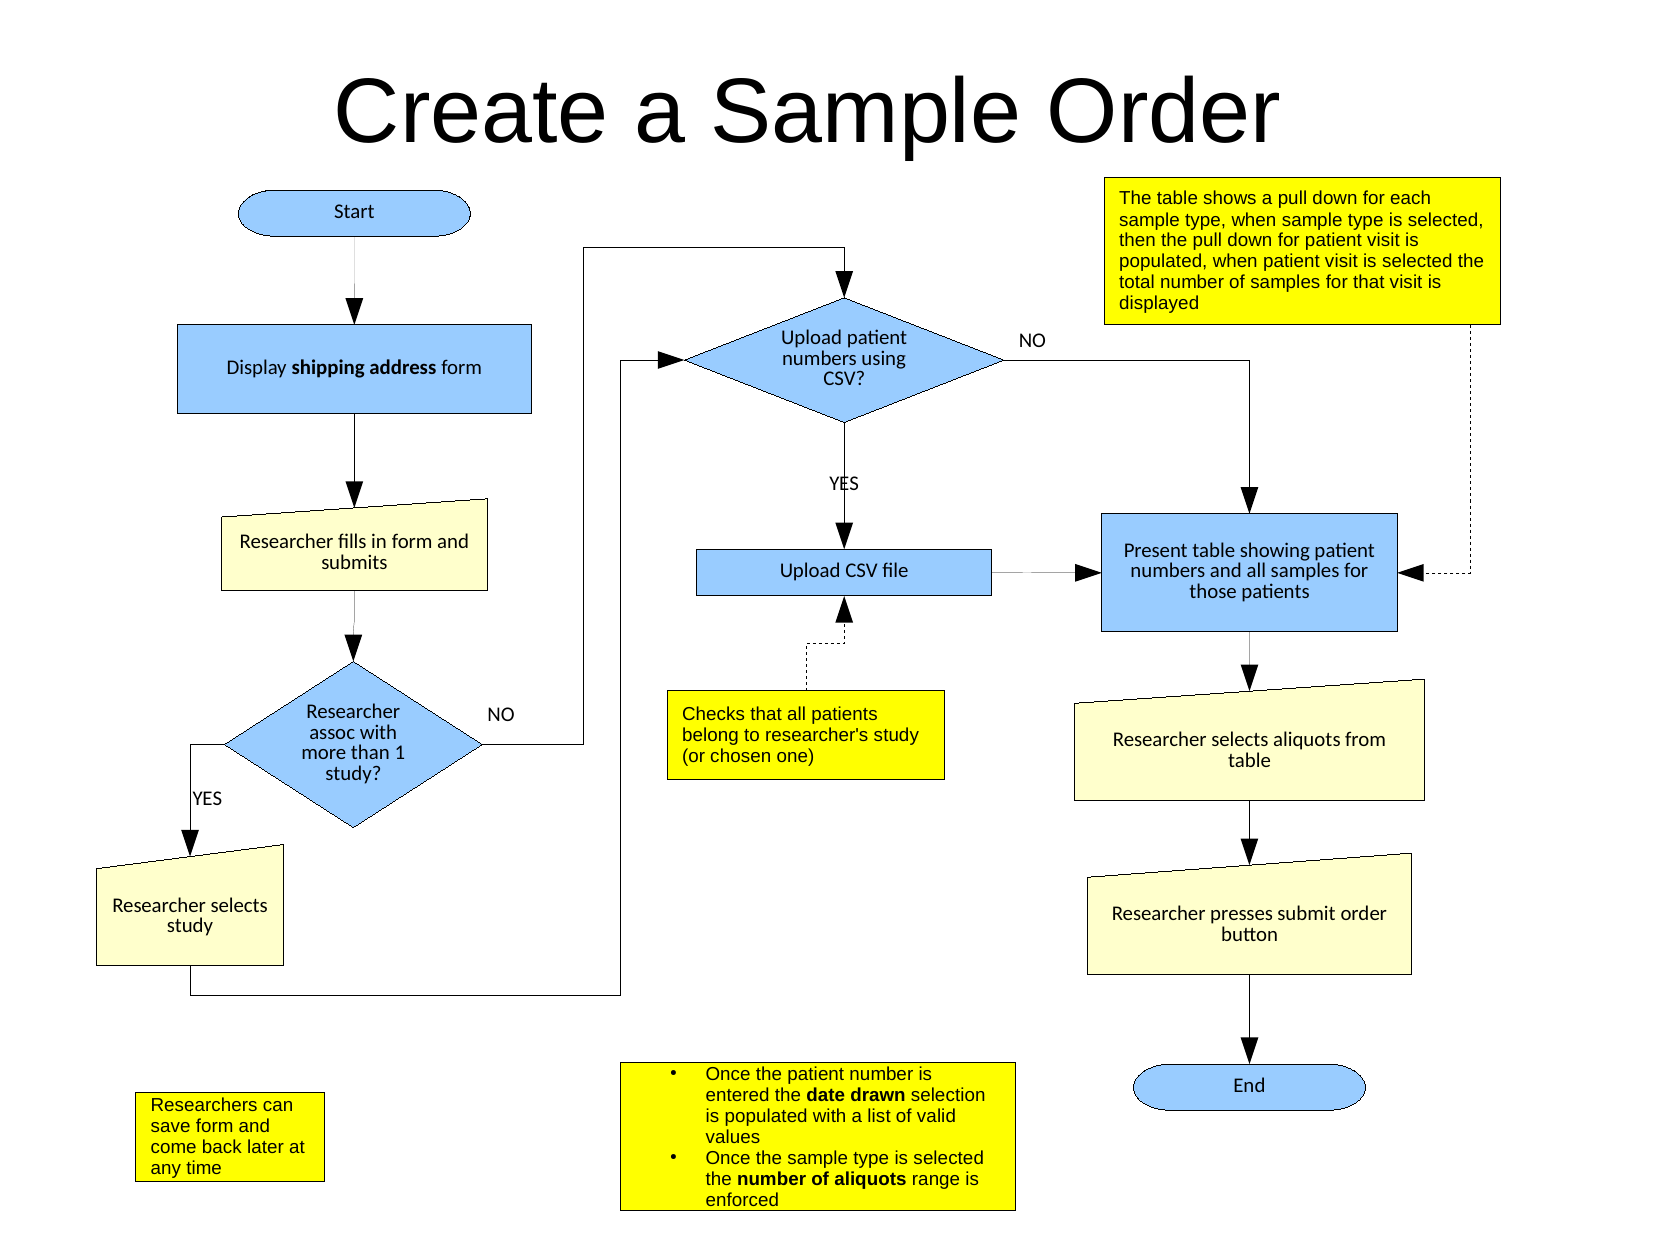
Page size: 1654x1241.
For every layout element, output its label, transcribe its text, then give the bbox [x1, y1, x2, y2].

text_box NO [472, 699, 534, 739]
text_box Researcher presses submit order button [1087, 853, 1412, 975]
text_box Researcher selects aliquots from table [1074, 679, 1425, 801]
text_box Researcher selects study [96, 844, 284, 966]
text_box NO [1003, 324, 1066, 364]
text_box Display shipping address form [177, 324, 532, 414]
text_box Upload patient numbers using CSV? [684, 297, 1003, 423]
text_box Researchers can save form and come back later at any time [135, 1092, 325, 1182]
text_box Researcher fills in form and submits [221, 498, 488, 591]
text_box The table shows a pull down for each sample type, when sample type is selected, then the pull down for patient visit is populated, when patient visit is selected the total number of samples for that visit is displayed [1104, 177, 1501, 325]
text_box Present table showing patient numbers and all samples for those patients [1101, 513, 1398, 632]
text_box Upload CSV file [696, 549, 992, 596]
title Create a Sample Order [76, 14, 1565, 207]
text_box End [1133, 1064, 1366, 1111]
text_box Once the patient number is entered the date drawn selection is populated with a list of valid values Once the sample type is selected the number of aliquots range is enforced [620, 1062, 1016, 1211]
text_box Checks that all patients belong to researcher's study (or chosen one) [667, 690, 945, 780]
text_box Start [238, 190, 471, 237]
text_box Researcher assoc with more than 1 study? [224, 661, 482, 828]
